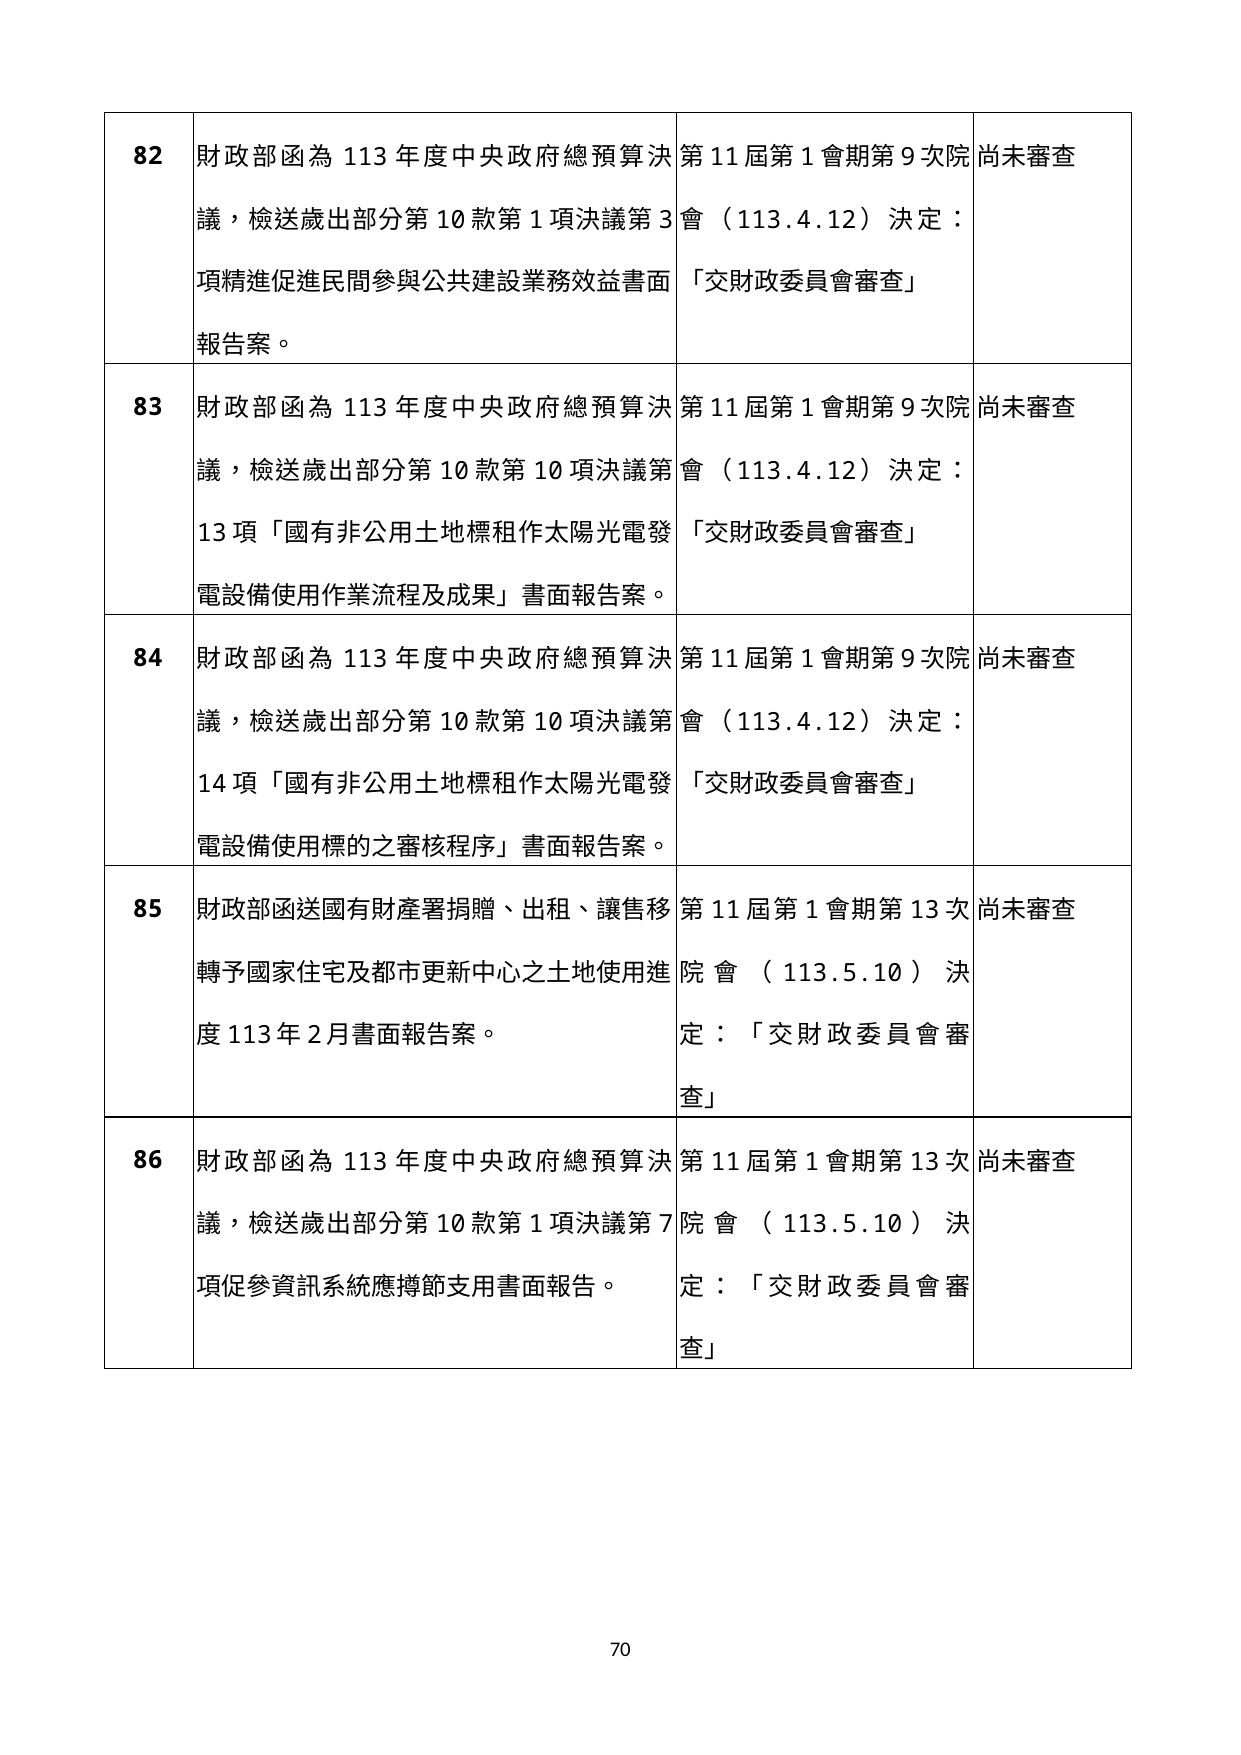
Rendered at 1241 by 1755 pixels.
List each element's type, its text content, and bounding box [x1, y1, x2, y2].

table_cell 第11屆第1會期第13次院會（113.5.10）決定：「交財政委員會審查」 [677, 1118, 973, 1367]
table_cell 尚未審查 [974, 364, 1131, 614]
table_cell 第11屆第1會期第9次院會（113.4.12）決定：「交財政委員會審查」 [677, 364, 973, 614]
table_cell [105, 113, 193, 363]
table_cell [1132, 363, 1136, 614]
table_cell 第11屆第1會期第9次院會（113.4.12）決定：「交財政委員會審查」 [677, 615, 973, 865]
table_cell [1132, 1116, 1136, 1367]
table_cell [105, 364, 193, 614]
table_cell [105, 1118, 193, 1367]
table_cell 第11屆第1會期第13次院會（113.5.10）決定：「交財政委員會審查」 [677, 866, 973, 1116]
table_cell 財政部函送國有財產署捐贈、出租、讓售移轉予國家住宅及都市更新中心之土地使用進度113年2月書面報告案。 [194, 866, 676, 1116]
table_cell 財政部函為113年度中央政府總預算決議，檢送歲出部分第10款第10項決議第14項「國有非公用土地標租作太陽光電發電設備使用標的之審核程序」書面報告案。 [194, 615, 676, 865]
table_cell [1132, 865, 1136, 1116]
table_cell 財政部函為113年度中央政府總預算決議，檢送歲出部分第10款第10項決議第13項「國有非公用土地標租作太陽光電發電設備使用作業流程及成果」書面報告案。 [194, 364, 676, 614]
table_cell [1132, 614, 1136, 865]
table_cell [105, 866, 193, 1116]
table_cell [105, 615, 193, 865]
table_cell 尚未審查 [974, 615, 1131, 865]
table_cell 尚未審查 [974, 113, 1131, 363]
table_cell 尚未審查 [974, 866, 1131, 1116]
table_cell 財政部函為113年度中央政府總預算決議，檢送歲出部分第10款第1項決議第7項促參資訊系統應撙節支用書面報告。 [194, 1118, 676, 1367]
table_cell [1132, 112, 1136, 363]
table_cell 尚未審查 [974, 1118, 1131, 1367]
table_cell 財政部函為113年度中央政府總預算決議，檢送歲出部分第10款第1項決議第3項精進促進民間參與公共建設業務效益書面報告案。 [194, 113, 676, 363]
table_cell 第11屆第1會期第9次院會（113.4.12）決定：「交財政委員會審查」 [677, 113, 973, 363]
